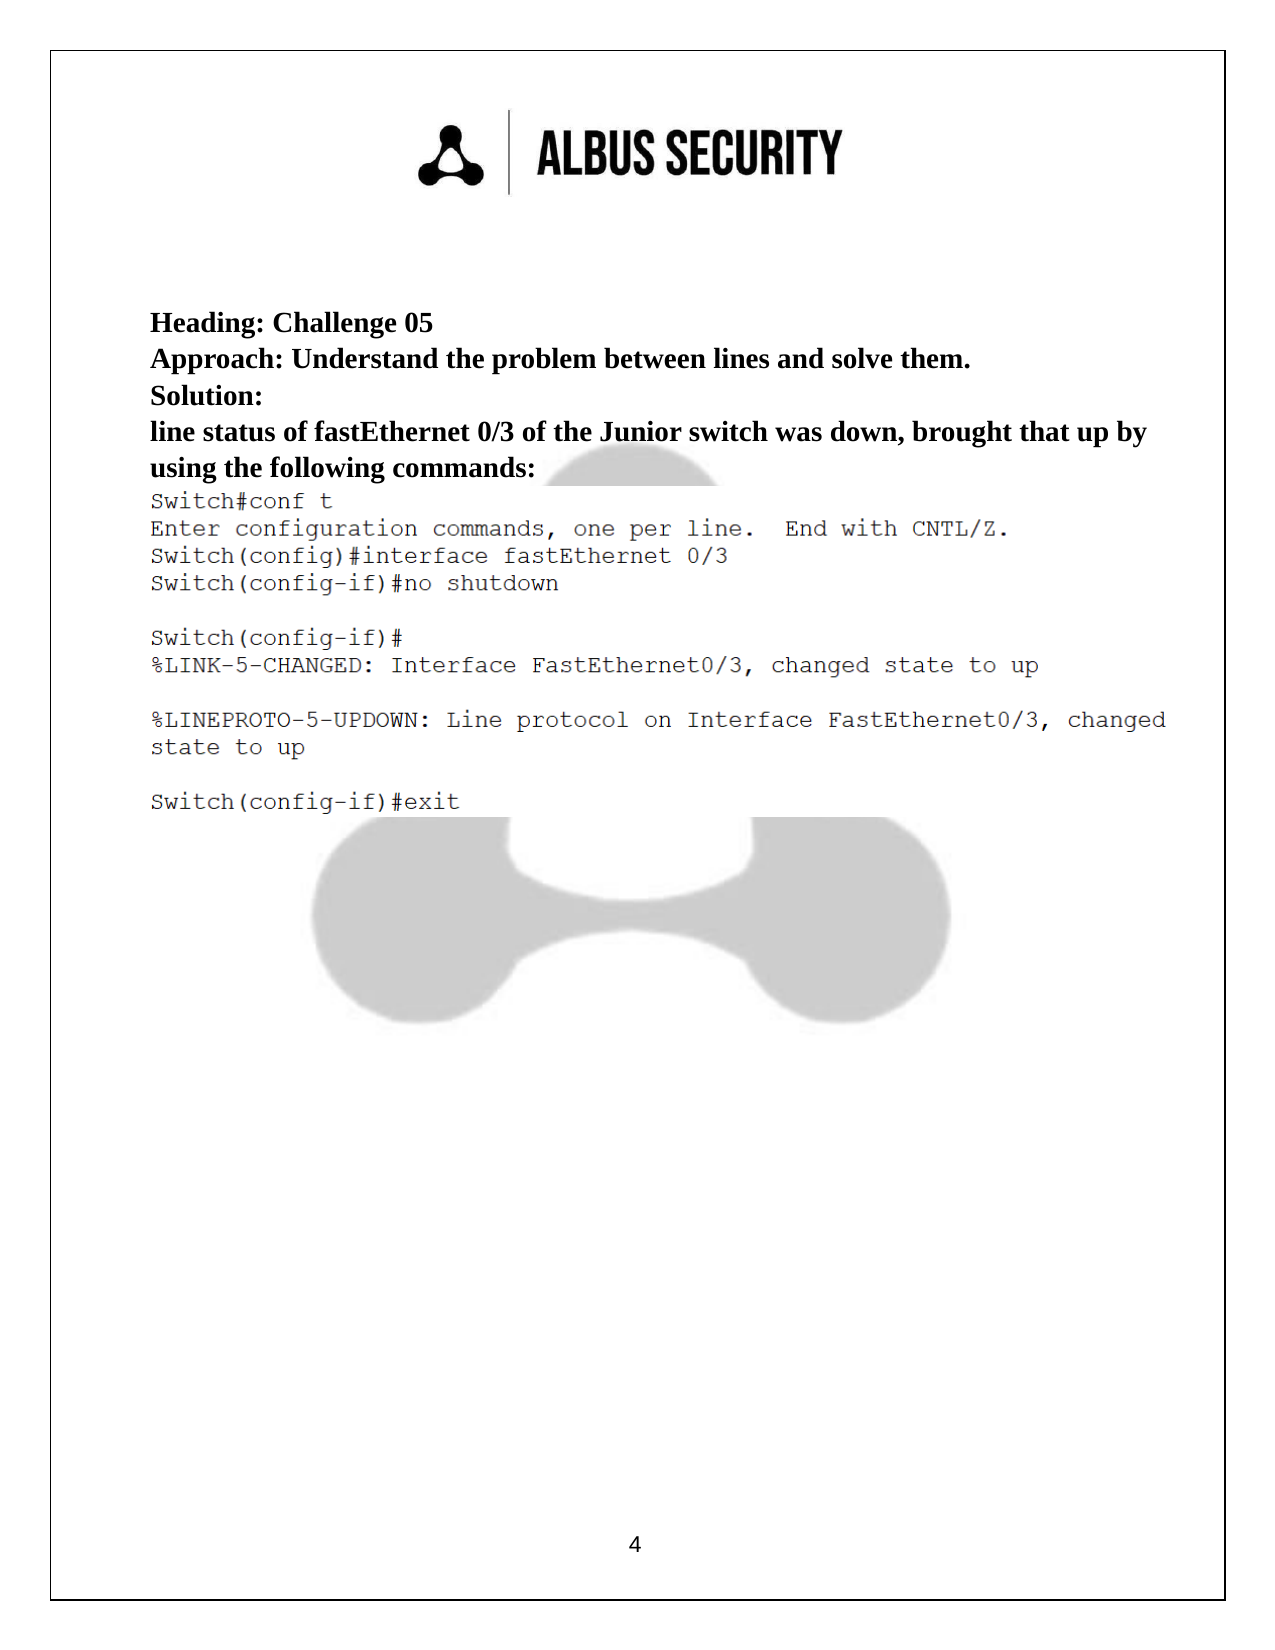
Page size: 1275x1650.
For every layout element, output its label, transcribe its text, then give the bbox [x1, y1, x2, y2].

picture [150, 176, 177, 251]
picture [150, 483, 1179, 1262]
picture [414, 108, 847, 197]
text Solution: [150, 378, 1178, 411]
text Approach: Understand the problem between lines and solve them. [150, 341, 1178, 375]
picture [150, 294, 1118, 305]
text line status of fastEthernet 0/3 of the Junior switch was down, brought that up by using the following commands: [150, 414, 1178, 483]
picture [849, 141, 878, 193]
text Heading: Challenge 05 [150, 305, 1178, 339]
